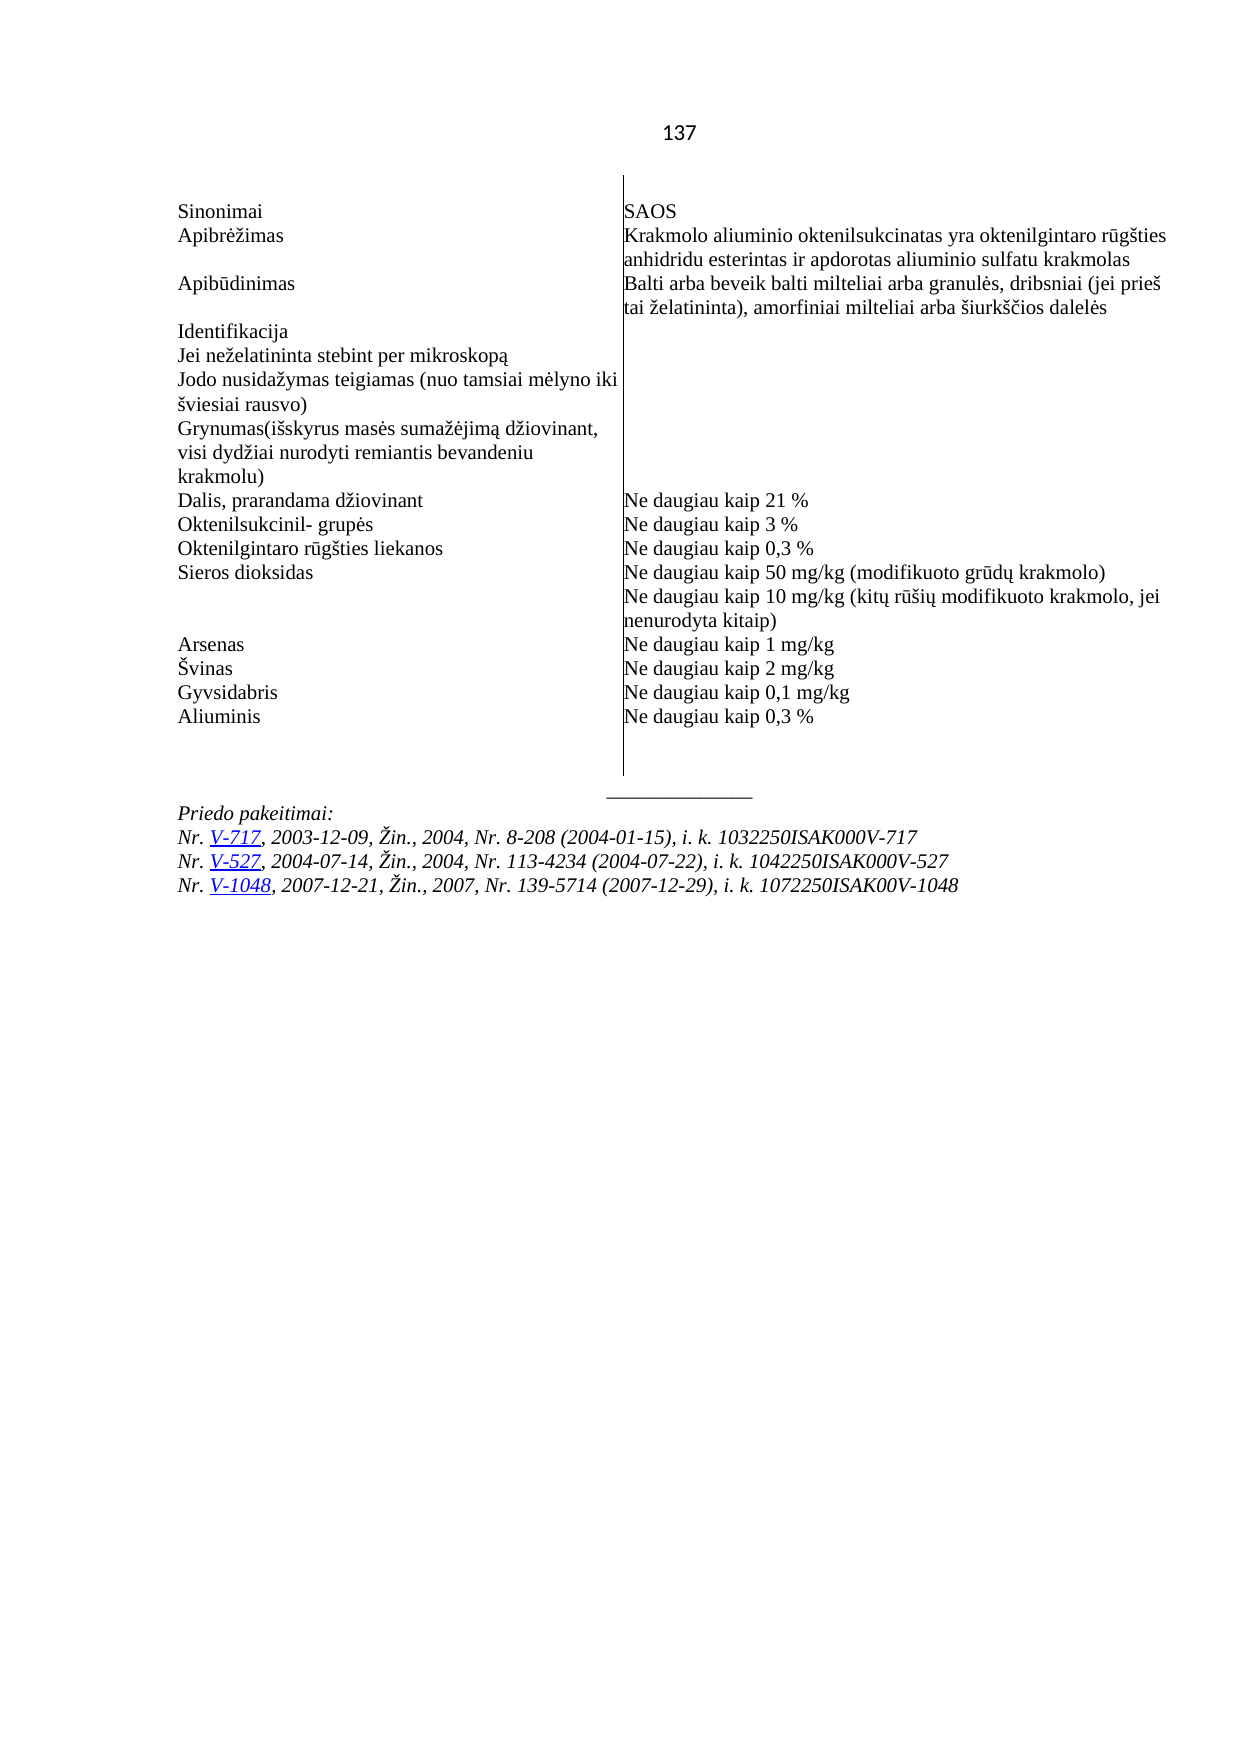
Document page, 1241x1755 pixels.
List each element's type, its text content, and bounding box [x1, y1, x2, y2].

table_cell Ne daugiau kaip 0,3 % [624, 704, 1181, 728]
table_cell [177, 753, 623, 776]
table_cell [177, 728, 623, 752]
table_cell Švinas [177, 656, 623, 680]
table_cell Oktenilsukcinil- grupės [177, 512, 623, 536]
table_cell [624, 175, 1181, 199]
table_cell [624, 728, 1181, 752]
table_cell SAOS [624, 199, 1181, 223]
table_cell Balti arba beveik balti milteliai arba granulės, dribsniai (jei prieš tai želatininta), amorfiniai milteliai arba šiurkščios dalelės [624, 271, 1181, 319]
table_cell [624, 319, 1181, 343]
table_cell Jei neželatininta stebint per mikroskopą [177, 343, 623, 367]
text Priedo pakeitimai: [177, 801, 1181, 824]
table_cell [624, 368, 1181, 416]
table_cell [177, 584, 623, 632]
table_cell Jodo nusidažymas teigiamas (nuo tamsiai mėlyno iki šviesiai rausvo) [177, 368, 623, 416]
table_cell Ne daugiau kaip 0,1 mg/kg [624, 680, 1181, 704]
table_cell Arsenas [177, 632, 623, 656]
table_cell Ne daugiau kaip 0,3 % [624, 536, 1181, 560]
table_cell Ne daugiau kaip 2 mg/kg [624, 656, 1181, 680]
text Nr. V-1048, 2007-12-21, Žin., 2007, Nr. 139-5714 (2007-12-29), i. k. 1072250ISAK00V-1048 [177, 873, 1181, 897]
table_cell Sinonimai [177, 199, 623, 223]
table_cell Apibūdinimas [177, 271, 623, 319]
table_cell Oktenilgintaro rūgšties liekanos [177, 536, 623, 560]
table_cell Ne daugiau kaip 21 % [624, 488, 1181, 512]
text ______________ [177, 776, 1181, 801]
table_cell Krakmolo aliuminio oktenilsukcinatas yra oktenilgintaro rūgšties anhidridu esterintas ir apdorotas aliuminio sulfatu krakmolas [624, 223, 1181, 271]
table_cell Sieros dioksidas [177, 560, 623, 584]
text Nr. V-527, 2004-07-14, Žin., 2004, Nr. 113-4234 (2004-07-22), i. k. 1042250ISAK000V-527 [177, 849, 1181, 873]
table_cell [624, 753, 1181, 776]
table_cell Ne daugiau kaip 1 mg/kg [624, 632, 1181, 656]
text Nr. V-717, 2003-12-09, Žin., 2004, Nr. 8-208 (2004-01-15), i. k. 1032250ISAK000V-717 [177, 824, 1181, 849]
table_cell Gyvsidabris [177, 680, 623, 704]
table_cell Dalis, prarandama džiovinant [177, 488, 623, 512]
table_cell Ne daugiau kaip 3 % [624, 512, 1181, 536]
table_cell Ne daugiau kaip 50 mg/kg (modifikuoto grūdų krakmolo) [624, 560, 1181, 584]
table_cell [177, 175, 623, 199]
table_cell Identifikacija [177, 319, 623, 343]
table_cell Grynumas(išskyrus masės sumažėjimą džiovinant, visi dydžiai nurodyti remiantis bevandeniu krakmolu) [177, 416, 623, 488]
table_cell Aliuminis [177, 704, 623, 728]
table_cell Ne daugiau kaip 10 mg/kg (kitų rūšių modifikuoto krakmolo, jei nenurodyta kitaip) [624, 584, 1181, 632]
table_cell [624, 416, 1181, 488]
table_cell Apibrėžimas [177, 223, 623, 271]
table_cell [624, 343, 1181, 367]
